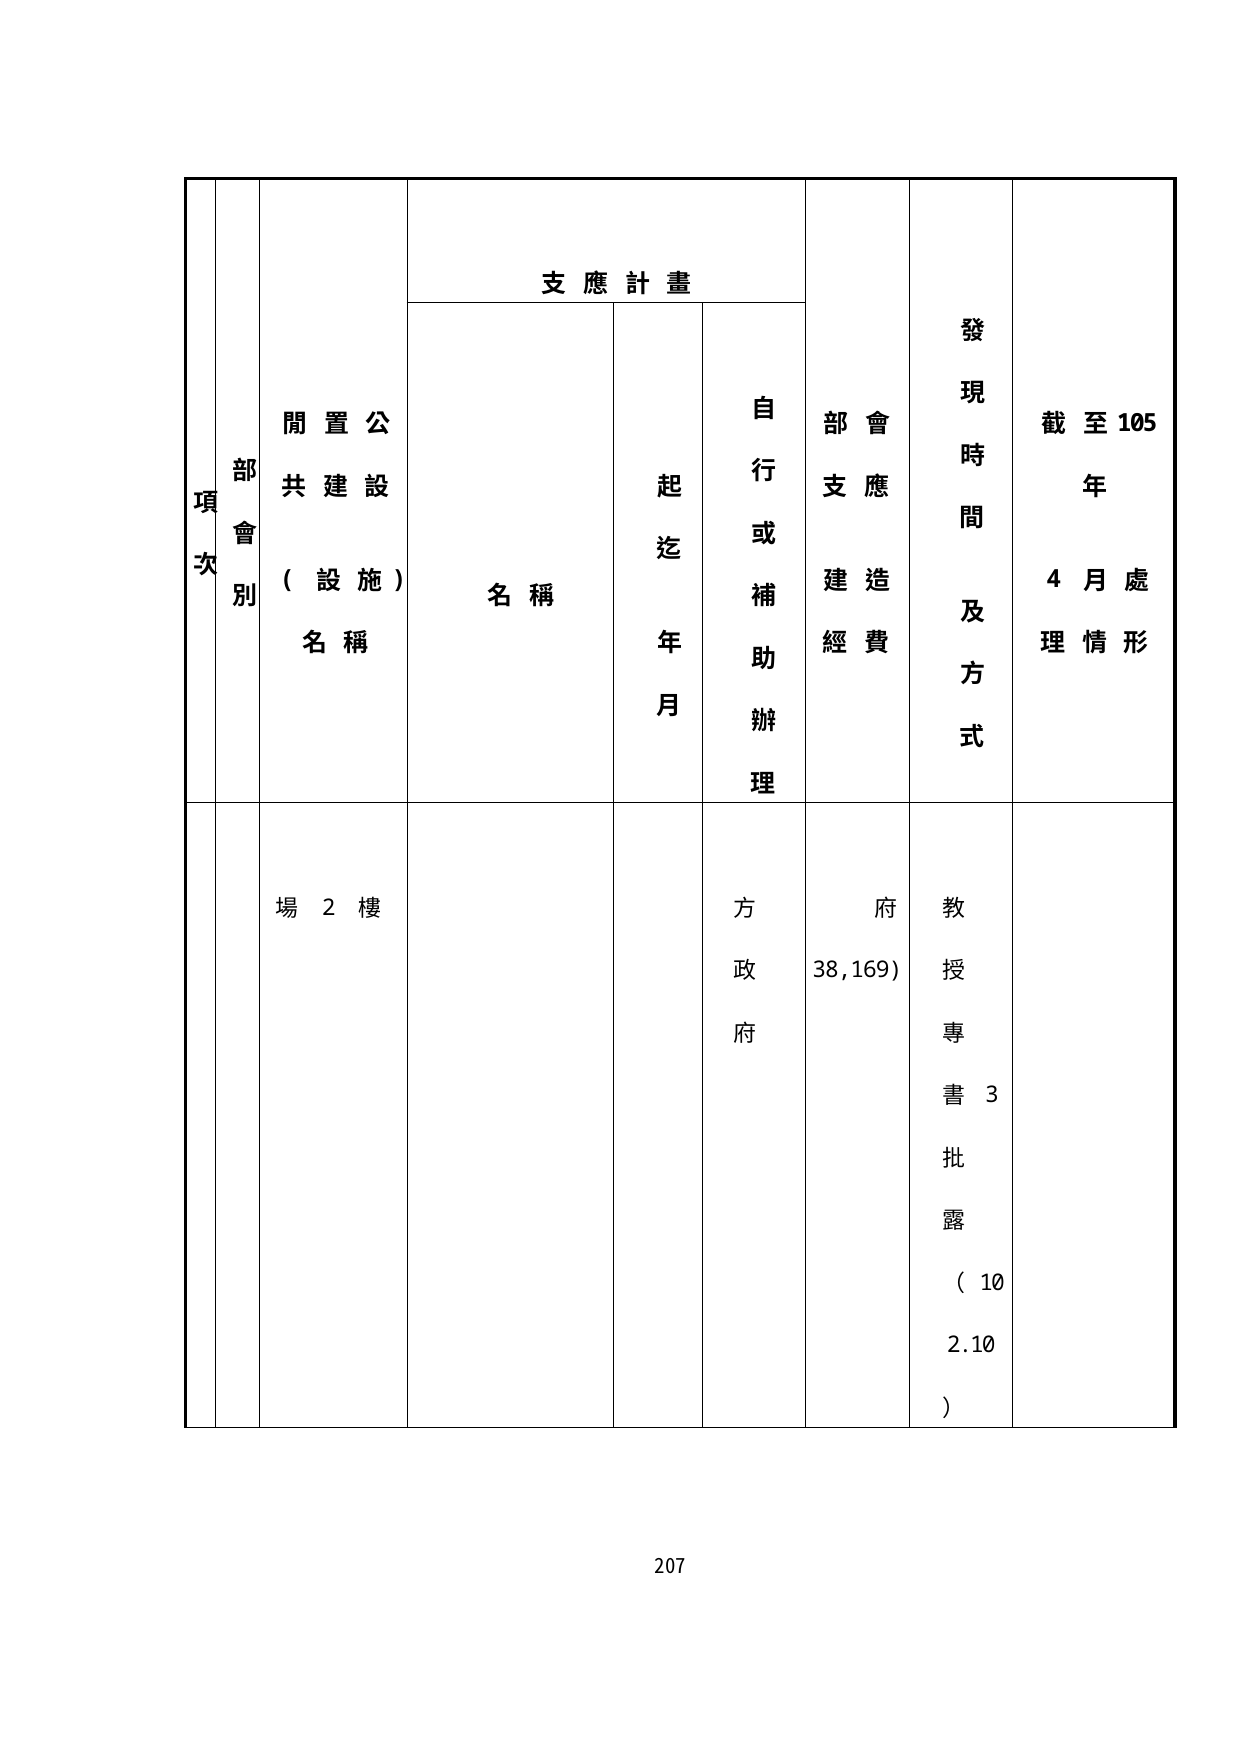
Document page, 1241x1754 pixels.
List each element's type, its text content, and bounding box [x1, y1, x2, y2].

table_cell 教授專書3批露（102.10） [910, 803, 1012, 1427]
table_header 部會支應 建造經費 [806, 180, 909, 802]
table_cell [216, 803, 259, 1427]
table_header 部會別 [216, 180, 259, 802]
table_cell 場2樓 [260, 803, 407, 1427]
table_cell 方政府 [703, 803, 805, 1427]
table_cell [1013, 803, 1173, 1427]
table_header 截至105年 4月處理情形 [1013, 180, 1173, 802]
table_cell 名稱 [408, 303, 613, 802]
table_cell 起迄 年月 [614, 303, 702, 802]
table_cell 自行或補助辦理 [703, 303, 805, 802]
table_cell - [408, 803, 613, 1427]
table_header 發現時間 及方式 [910, 180, 1012, 802]
table_header 項次 [187, 180, 215, 802]
table_cell [187, 803, 215, 1427]
table_cell - [614, 803, 702, 1427]
table_header 支應計畫 [408, 180, 805, 302]
table_cell 府 38,169) [806, 803, 909, 1427]
table_header 閒置公共建設 (設施)名稱 [260, 180, 407, 802]
